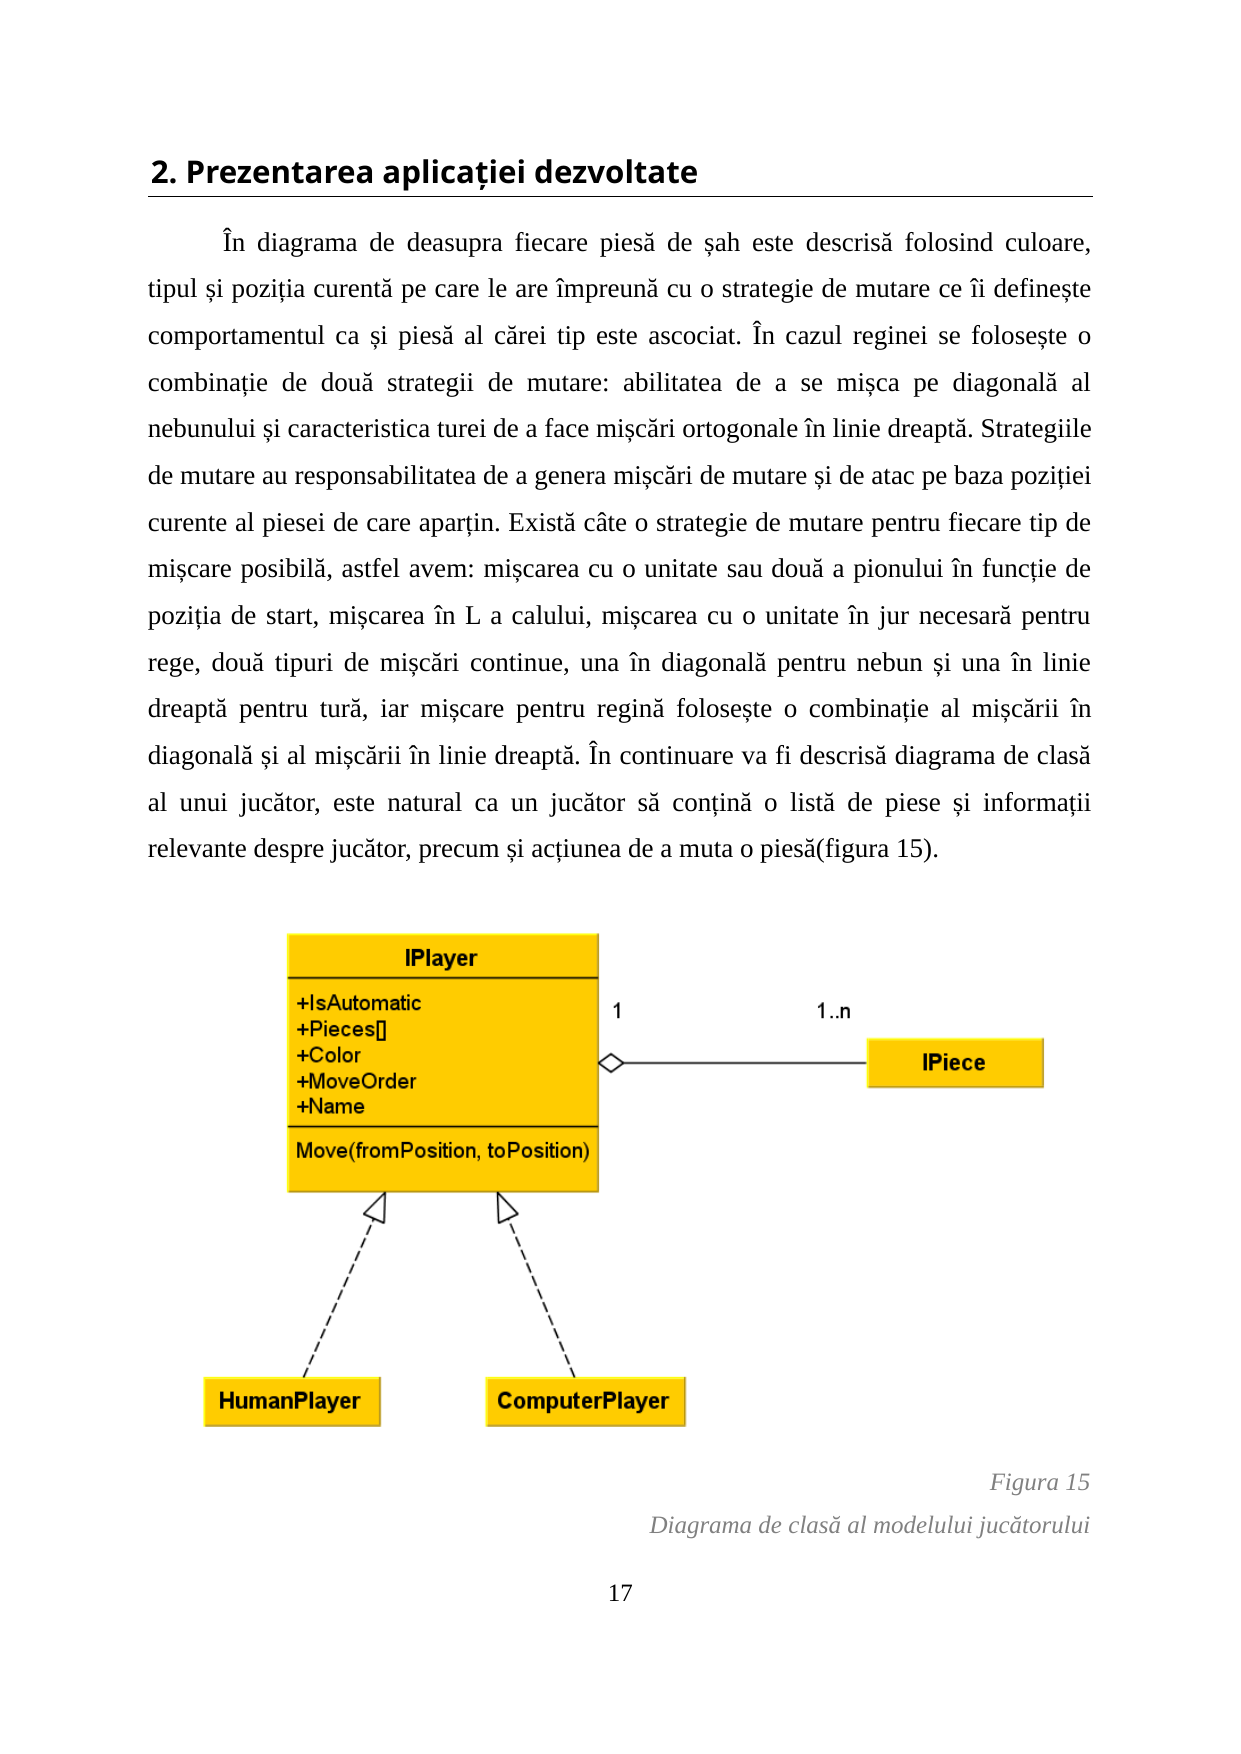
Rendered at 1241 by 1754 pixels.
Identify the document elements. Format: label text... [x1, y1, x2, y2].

picture [177, 908, 1070, 1453]
text Figura 15 [148, 1453, 1093, 1496]
text Diagrama de clasă al modelului jucătorului [148, 1510, 1093, 1539]
text În diagrama de deasupra fiecare piesă de șah este descrisă folosind culoare, tipul și poziția curentă pe care le are împreună cu o strategie de mutare ce îi definește comportamentul ca și piesă al cărei tip este ascociat. În cazul reginei se folosește o combinație de două strategii de mutare: abilitatea de a se mișca pe diagonală al nebunului și caracteristica turei de a face mișcări ortogonale în linie dreaptă. Strategiile de mutare au responsabilitatea de a genera mișcări de mutare și de atac pe baza poziției curente al piesei de care aparțin. Există câte o strategie de mutare pentru fiecare tip de mișcare posibilă, astfel avem: mișcarea cu o unitate sau două a pionului în funcție de poziția de start, mișcarea în L a calului, mișcarea cu o unitate în jur necesară pentru rege, două tipuri de mișcări continue, una în diagonală pentru nebun și una în linie dreaptă pentru tură, iar mișcare pentru regină folosește o combinație al mișcării în diagonală și al mișcării în linie dreaptă. În continuare va fi descrisă diagrama de clasă al unui jucător, este natural ca un jucător să conțină o listă de piese și informații relevante despre jucător, precum și acțiunea de a muta o piesă(figura 15). [148, 226, 1093, 863]
